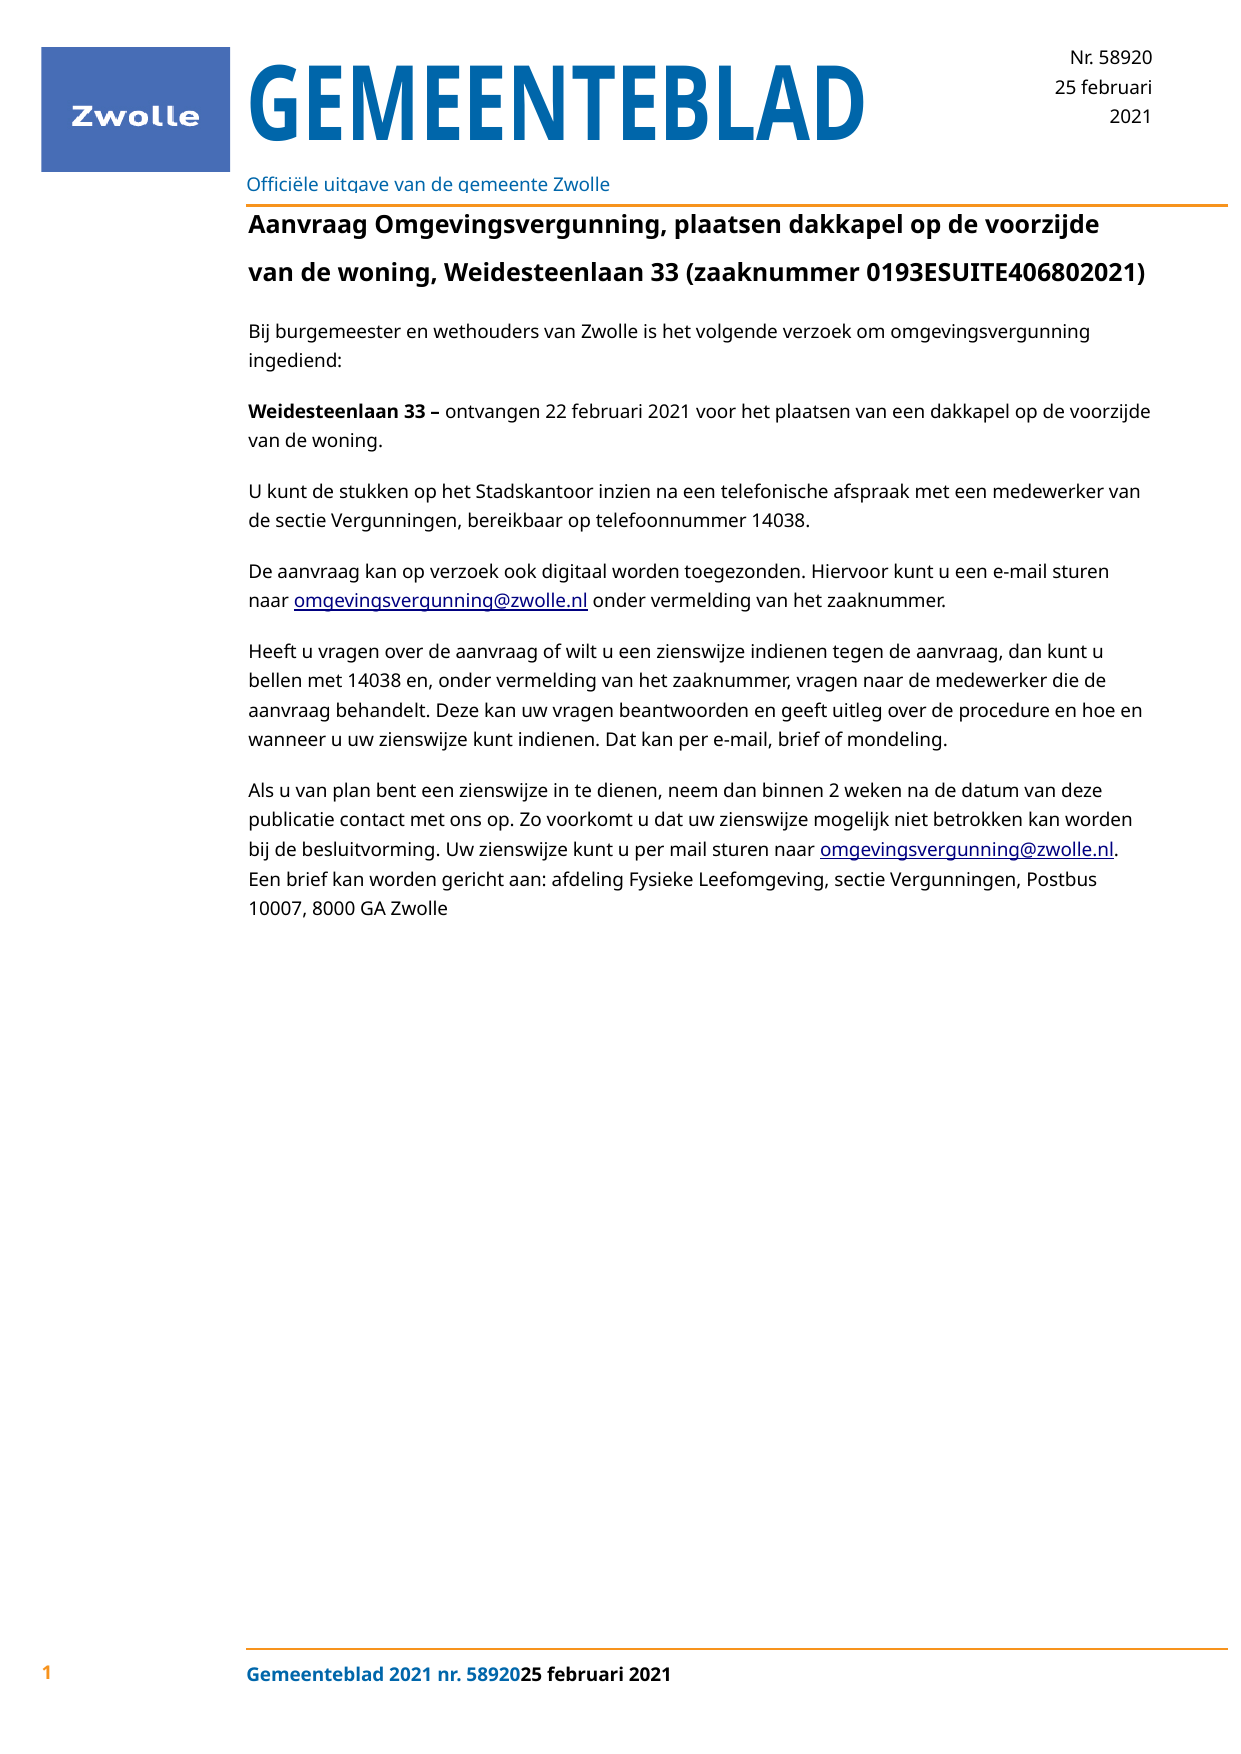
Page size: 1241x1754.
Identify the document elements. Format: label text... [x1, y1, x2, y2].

text U kunt de stukken op het Stadskantoor inzien na een telefonische afspraak met een medewerker van de sectie Vergunningen, bereikbaar op telefoonnummer 14038. [248, 478, 1152, 533]
text Als u van plan bent een zienswijze in te dienen, neem dan binnen 2 weken na de datum van deze publicatie contact met ons op. Zo voorkomt u dat uw zienswijze mogelijk niet betrokken kan worden bij de besluitvorming. Uw zienswijze kunt u per mail sturen naar omgevingsvergunning@zwolle.nl. Een brief kan worden gericht aan: afdeling Fysieke Leefomgeving, sectie Vergunningen, Postbus 10007, 8000 GA Zwolle [248, 777, 1152, 921]
text De aanvraag kan op verzoek ook digitaal worden toegezonden. Hiervoor kunt u een e-mail sturen naar omgevingsvergunning@zwolle.nl onder vermelding van het zaaknummer. [248, 558, 1152, 613]
text Aanvraag Omgevingsvergunning, plaatsen dakkapel op de voorzijde van de woning, Weidesteenlaan 33 (zaaknummer 0193ESUITE406802021) [248, 207, 1152, 288]
text Heeft u vragen over de aanvraag of wilt u een zienswijze indienen tegen de aanvraag, dan kunt u bellen met 14038 en, onder vermelding van het zaaknummer, vragen naar de medewerker die de aanvraag behandelt. Deze kan uw vragen beantwoorden en geeft uitleg over de procedure en hoe en wanneer u uw zienswijze kunt indienen. Dat kan per e-mail, brief of mondeling. [248, 638, 1152, 752]
text Bij burgemeester en wethouders van Zwolle is het volgende verzoek om omgevingsvergunning ingediend: [248, 318, 1152, 373]
picture [41, 47, 231, 172]
text Weidesteenlaan 33 – ontvangen 22 februari 2021 voor het plaatsen van een dakkapel op de voorzijde van de woning. [248, 398, 1152, 453]
